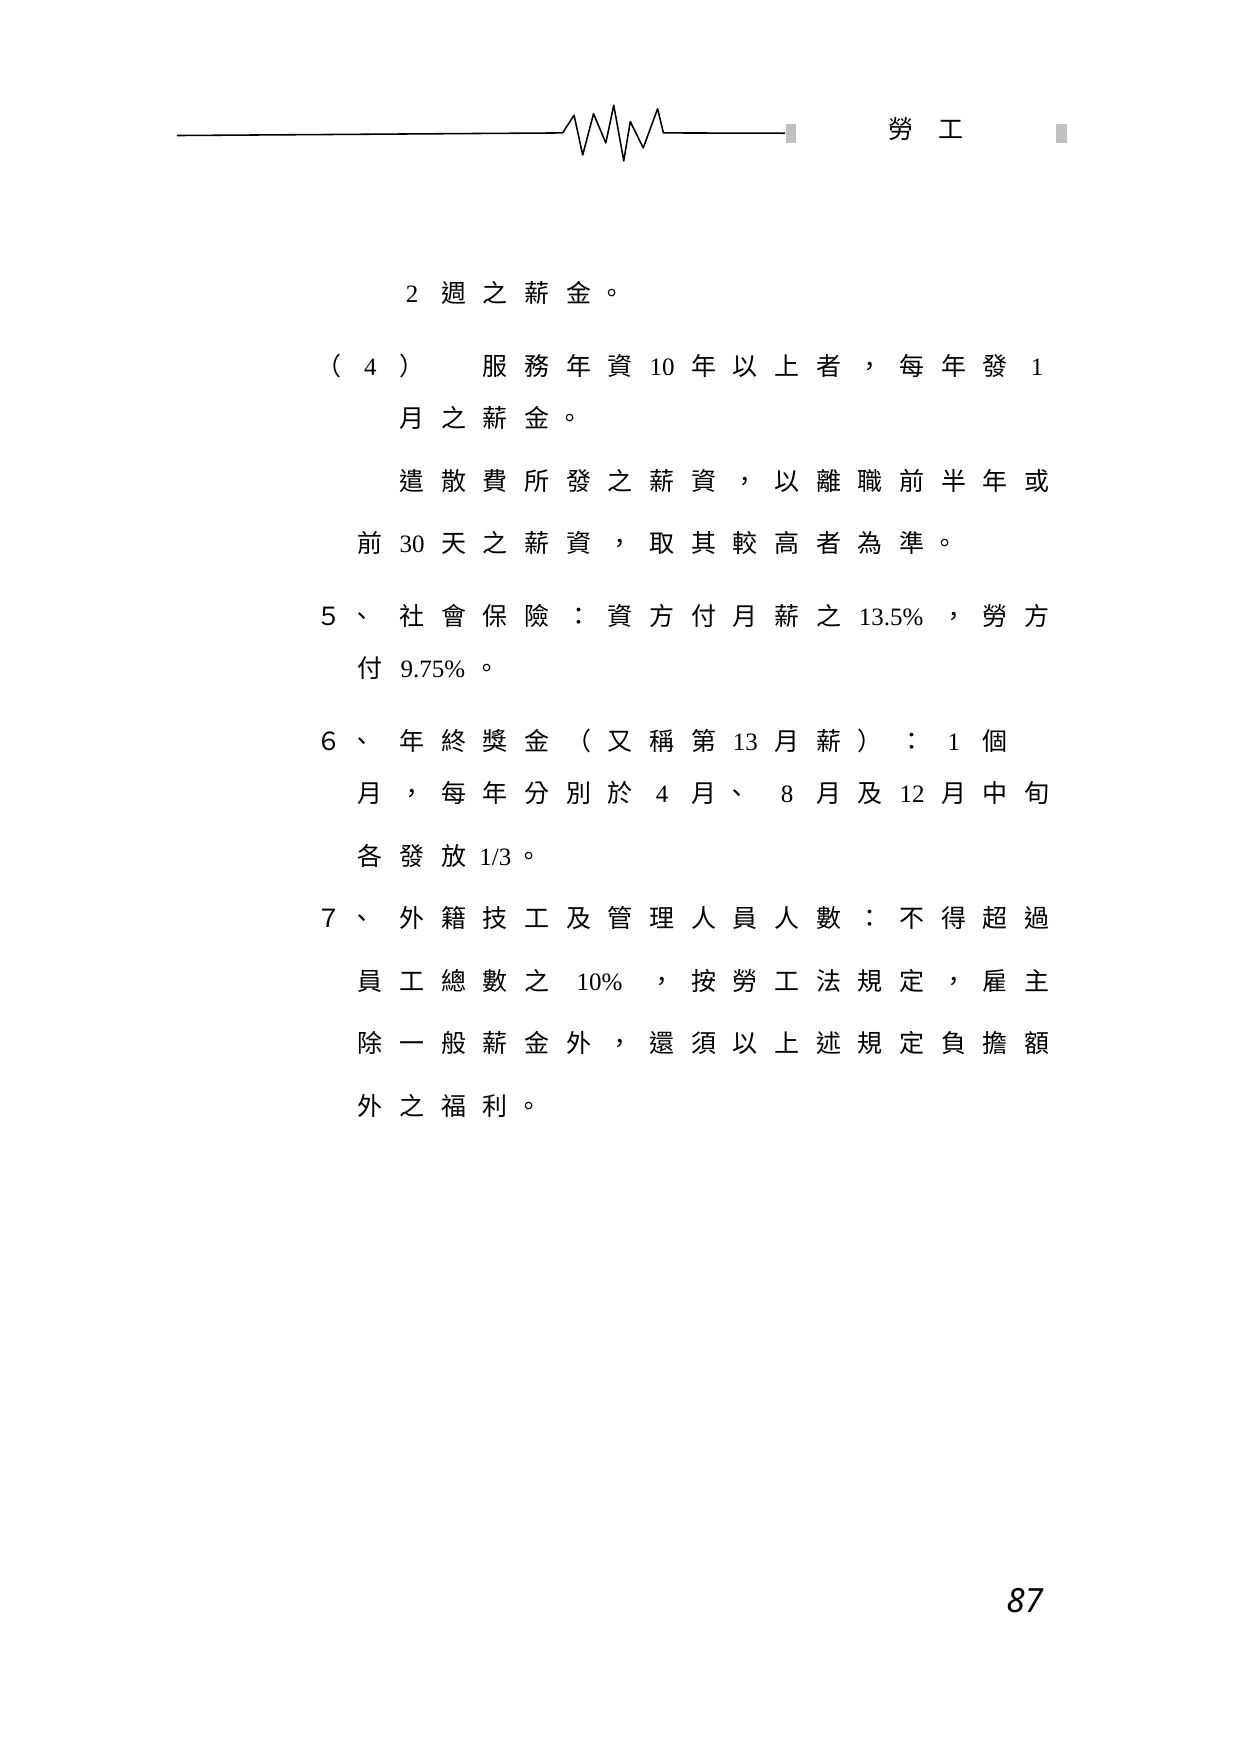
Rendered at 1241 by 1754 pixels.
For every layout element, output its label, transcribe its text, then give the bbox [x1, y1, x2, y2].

text ５、社會保險：資方付月薪之13.5%，勞方付9.75%。 [281, 563, 1058, 688]
text 遣散費所發之薪資，以離職前半年或前30天之薪資，取其較高者為準。 [330, 438, 1058, 563]
text 2週之薪金。 [306, 250, 1058, 313]
text ７、外籍技工及管理人員人數：不得超過員工總數之10%，按勞工法規定，雇主除一般薪金外，還須以上述規定負擔額外之福利。 [281, 875, 1058, 1125]
text （4） 服務年資10年以上者，每年發1月之薪金。 [306, 313, 1058, 438]
text ６、年終獎金（又稱第13月薪）：1個月，每年分別於4月、8月及12月中旬各發放1/3。 [281, 688, 1058, 875]
